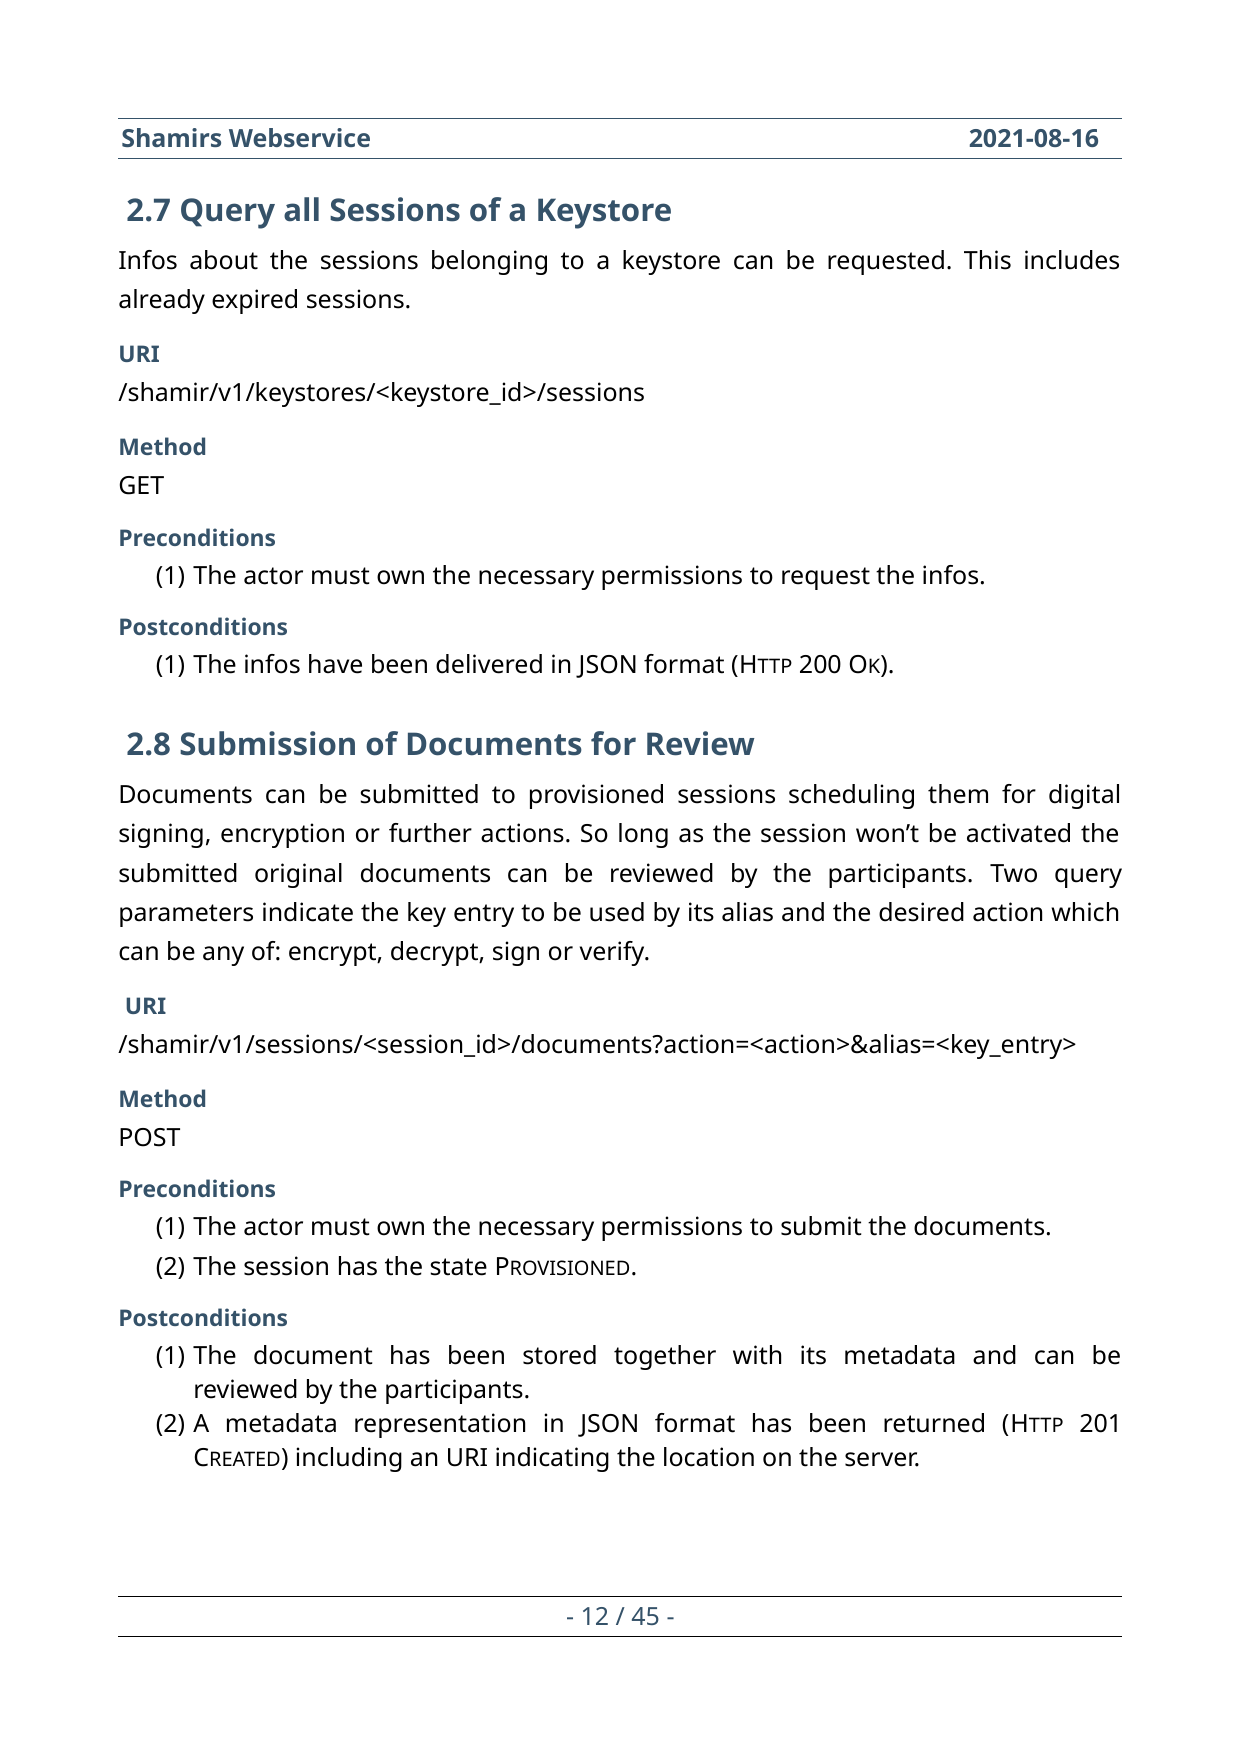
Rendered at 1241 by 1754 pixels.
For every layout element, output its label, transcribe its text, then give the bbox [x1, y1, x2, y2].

text Method [118, 1080, 1122, 1114]
list The infos have been delivered in JSON format (Http 200 Ok). [156, 647, 1122, 681]
text Infos about the sessions belonging to a keystore can be requested. This includes already expired sessions. [118, 243, 1122, 316]
text /shamir/v1/keystores/<keystore_id>/sessions [118, 375, 1122, 409]
list A metadata representation in JSON format has been returned (Http 201 Created) including an URI indicating the location on the server. [156, 1406, 1122, 1474]
text /shamir/v1/sessions/<session_id>/documents?action=<action>&alias=<key_entry> [118, 1026, 1122, 1061]
subtitle Query all Sessions of a Keystore [118, 188, 1122, 230]
text Documents can be submitted to provisioned sessions scheduling them for digital signing, encryption or further actions. So long as the session won’t be activated the submitted original documents can be reviewed by the participants. Two query parameters indicate the key entry to be used by its alias and the desired action which can be any of: encrypt, decrypt, sign or verify. [118, 777, 1122, 968]
text Preconditions [118, 1173, 1122, 1204]
text URI [118, 336, 1122, 370]
text POST [118, 1119, 1122, 1153]
text Method [118, 429, 1122, 463]
text GET [118, 468, 1122, 502]
list The document has been stored together with its metadata and can be reviewed by the participants. [156, 1338, 1122, 1406]
subtitle Submission of Documents for Review [118, 722, 1122, 764]
text Preconditions [118, 522, 1122, 553]
list The session has the state Provisioned. [156, 1248, 1122, 1282]
text Postconditions [118, 1302, 1122, 1333]
text Postconditions [118, 611, 1122, 642]
list The actor must own the necessary permissions to request the infos. [156, 557, 1122, 592]
text URI [118, 987, 1122, 1021]
list The actor must own the necessary permissions to submit the documents. [156, 1209, 1122, 1243]
